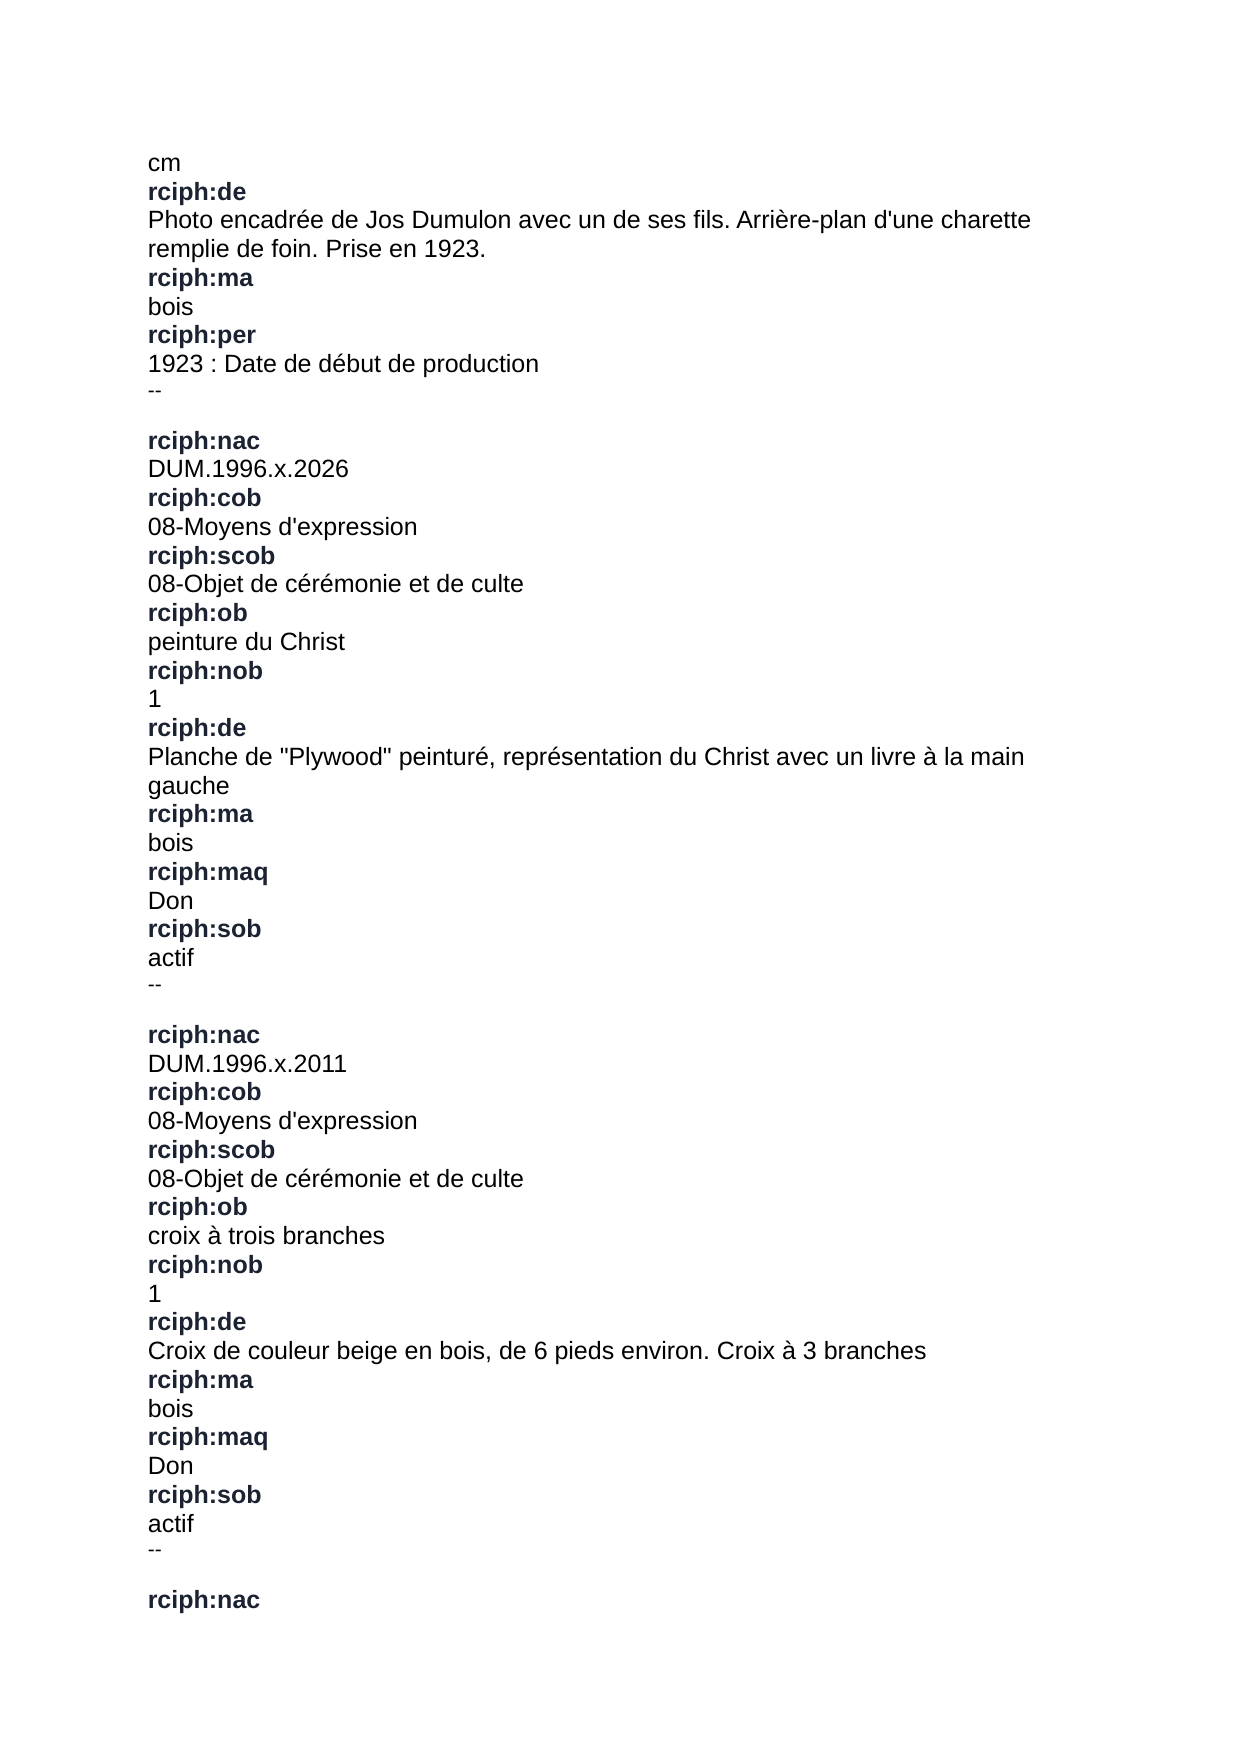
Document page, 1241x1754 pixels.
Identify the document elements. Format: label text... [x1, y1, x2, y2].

text DUM.1996.x.2026 [148, 454, 1092, 483]
text Planche de "Plywood" peinturé, représentation du Christ avec un livre à la main gauche [148, 742, 1092, 799]
text rciph:scob [148, 1135, 1092, 1163]
text rciph:nac [148, 1585, 1092, 1614]
text actif [148, 1508, 1092, 1537]
text rciph:sob [148, 1480, 1092, 1508]
text 1 [148, 1278, 1092, 1307]
text Don [148, 886, 1092, 914]
text rciph:sob [148, 914, 1092, 943]
text rciph:de [148, 1307, 1092, 1336]
text rciph:ob [148, 598, 1092, 627]
text Croix de couleur beige en bois, de 6 pieds environ. Croix à 3 branches [148, 1336, 1092, 1365]
text rciph:ma [148, 799, 1092, 828]
text -- [148, 378, 1092, 402]
text rciph:maq [148, 857, 1092, 886]
text rciph:ma [148, 1365, 1092, 1393]
text rciph:nob [148, 656, 1092, 684]
text rciph:scob [148, 541, 1092, 569]
text -- [148, 1537, 1092, 1561]
text -- [148, 972, 1092, 996]
text rciph:nac [148, 426, 1092, 454]
text bois [148, 1393, 1092, 1422]
text rciph:de [148, 713, 1092, 742]
text Don [148, 1451, 1092, 1480]
text rciph:nac [148, 1020, 1092, 1048]
text rciph:cob [148, 1077, 1092, 1106]
text croix à trois branches [148, 1221, 1092, 1250]
text actif [148, 943, 1092, 972]
text 08-Objet de cérémonie et de culte [148, 1163, 1092, 1192]
text DUM.1996.x.2011 [148, 1048, 1092, 1077]
text Photo encadrée de Jos Dumulon avec un de ses fils. Arrière-plan d'une charette remplie de foin. Prise en 1923. [148, 205, 1092, 263]
text 08-Moyens d'expression [148, 512, 1092, 541]
text rciph:maq [148, 1422, 1092, 1451]
text rciph:nob [148, 1250, 1092, 1278]
text rciph:per [148, 320, 1092, 349]
text rciph:cob [148, 483, 1092, 512]
text 08-Moyens d'expression [148, 1106, 1092, 1135]
text bois [148, 828, 1092, 857]
text 1 [148, 684, 1092, 713]
text peinture du Christ [148, 627, 1092, 656]
text rciph:de [148, 176, 1092, 205]
text rciph:ma [148, 263, 1092, 291]
text 1923 : Date de début de production [148, 349, 1092, 378]
text cm [148, 148, 1092, 176]
text 08-Objet de cérémonie et de culte [148, 569, 1092, 598]
text rciph:ob [148, 1192, 1092, 1221]
text bois [148, 291, 1092, 320]
